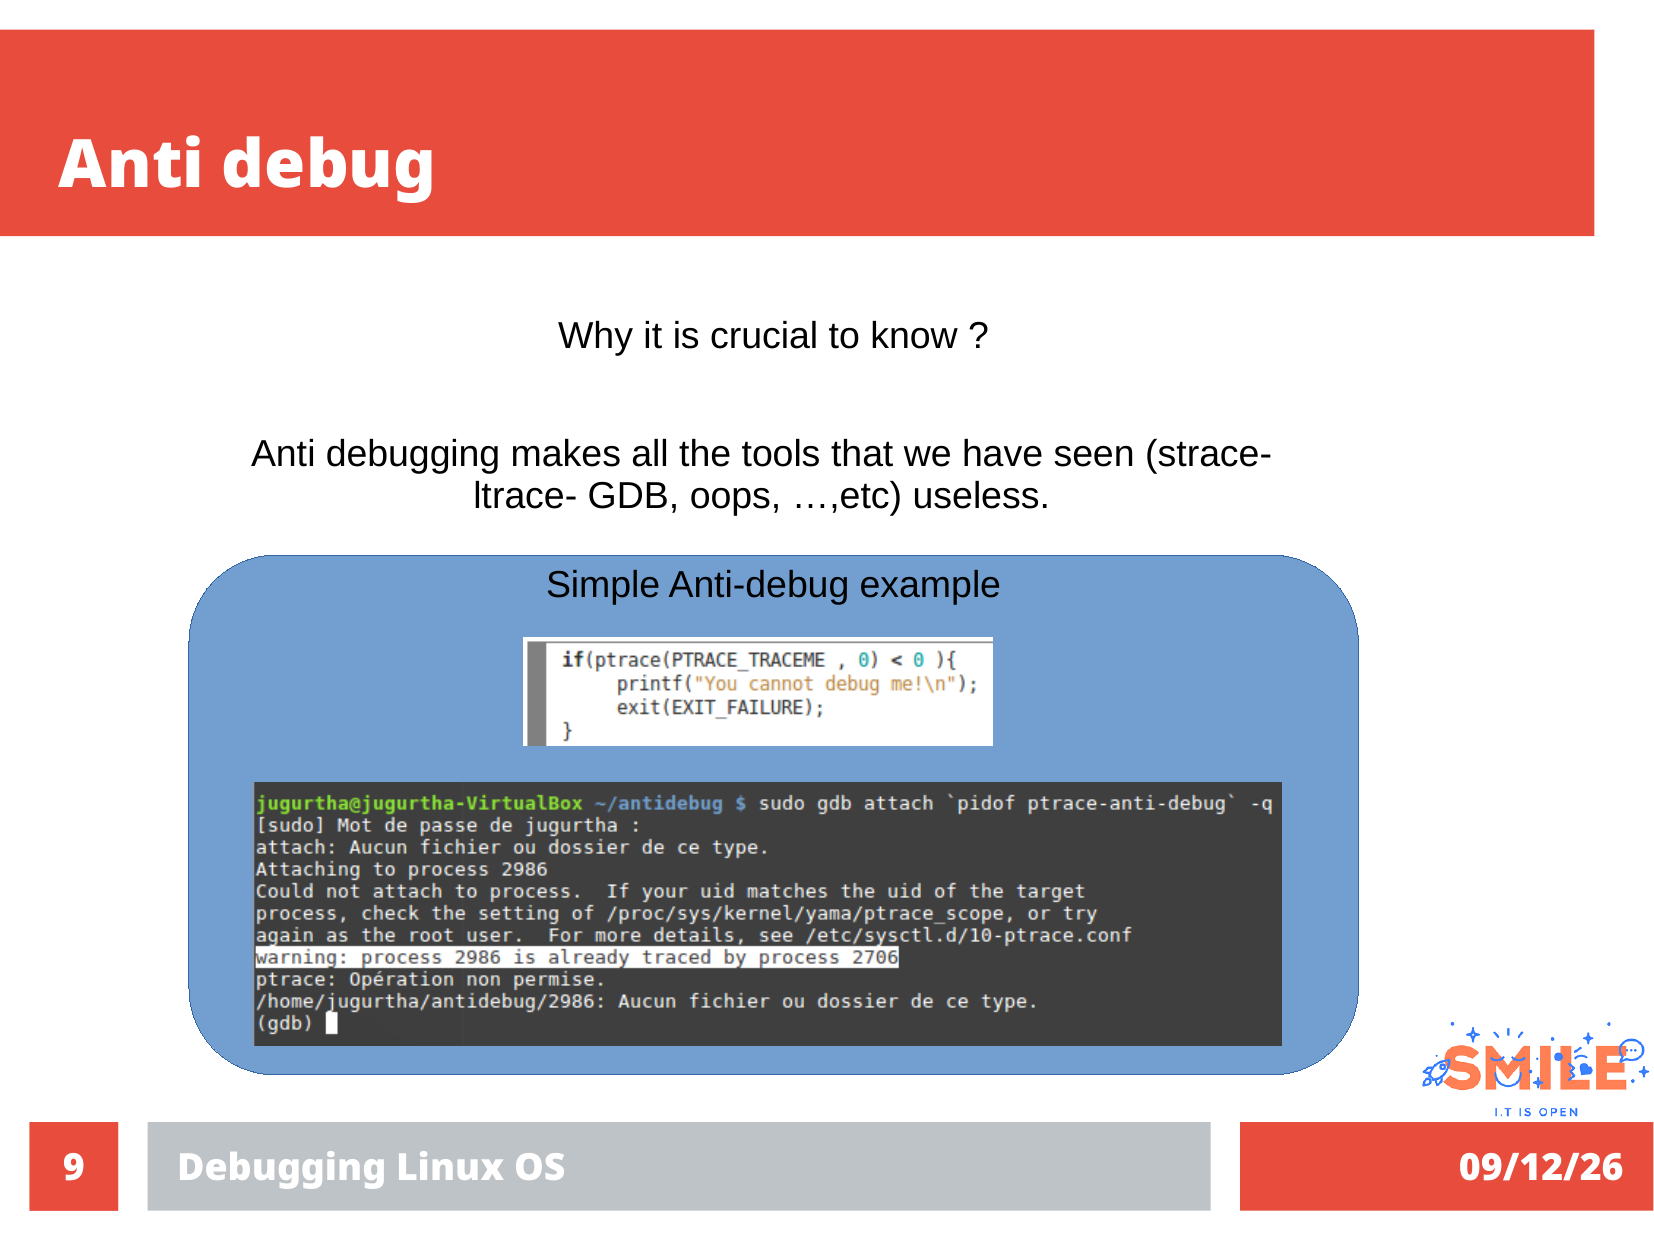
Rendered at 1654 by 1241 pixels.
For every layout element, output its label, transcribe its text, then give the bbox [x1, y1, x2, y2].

text_box Anti debugging makes all the tools that we have seen (strace- ltrace- GDB, oops, …,etc) useless. [212, 425, 1312, 524]
text_box Why it is crucial to know ? [354, 307, 1193, 364]
picture [253, 782, 1282, 1046]
title Anti debug [59, 59, 1595, 207]
text_box Simple Anti-debug example [188, 555, 1359, 1075]
picture [1417, 1019, 1653, 1123]
picture [523, 637, 993, 746]
